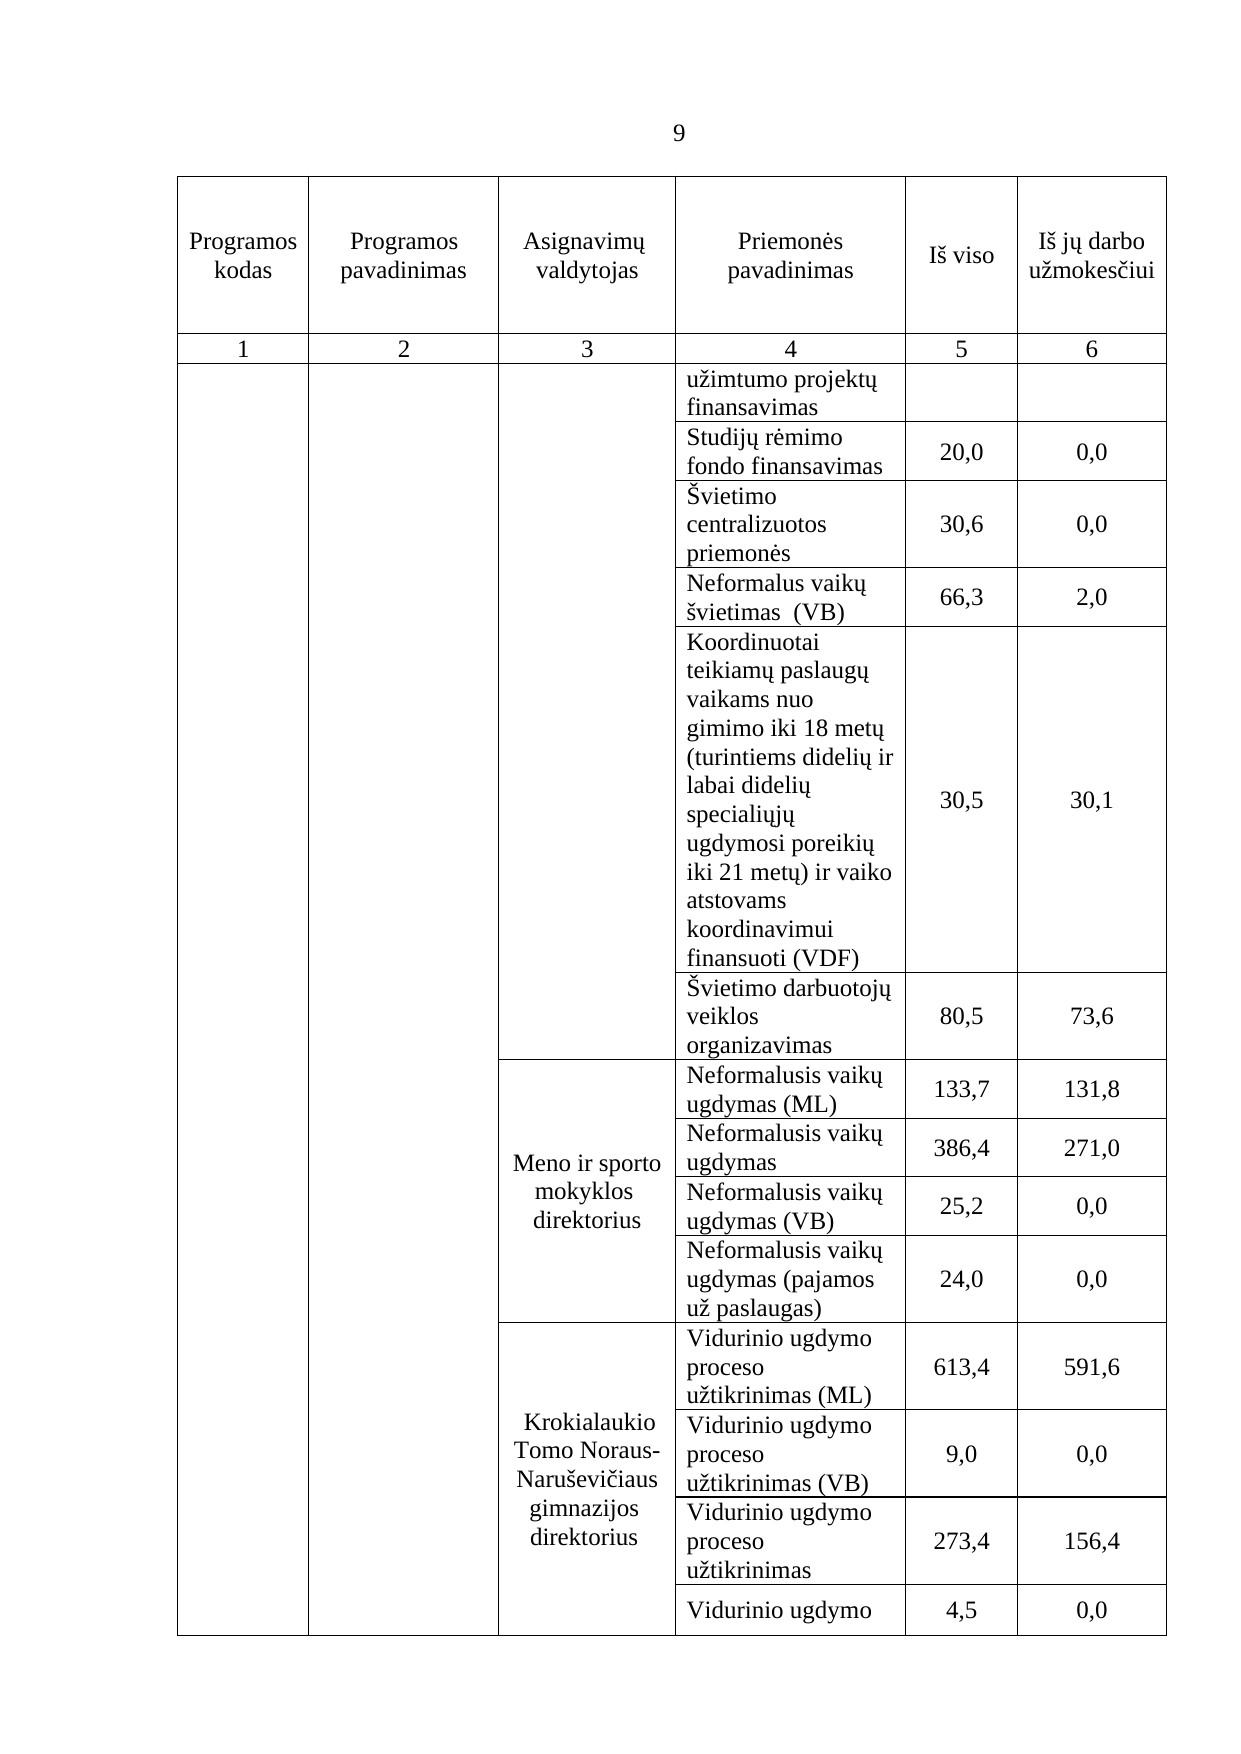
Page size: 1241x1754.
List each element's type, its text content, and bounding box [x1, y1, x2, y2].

table_cell 30,5 [906, 627, 1017, 972]
table_cell 0,0 [1018, 481, 1166, 567]
table_cell 271,0 [1018, 1119, 1166, 1176]
table_cell Vidurinio ugdymo [676, 1585, 905, 1635]
table_cell 0,0 [1018, 1236, 1166, 1322]
table_cell Vidurinio ugdymo proceso užtikrinimas (ML) [676, 1323, 905, 1409]
table_header Priemonės pavadinimas [676, 177, 905, 333]
table_cell Krokialaukio Tomo Noraus-Naruševičiaus gimnazijos direktorius [499, 1323, 675, 1635]
table_cell Meno ir sporto mokyklos direktorius [499, 1060, 675, 1322]
table_cell 386,4 [906, 1119, 1017, 1176]
table_cell 0,0 [1018, 1410, 1166, 1496]
table_cell 1 [178, 334, 308, 363]
table_cell [499, 364, 675, 1059]
table_header Asignavimų valdytojas [499, 177, 675, 333]
table_cell užimtumo projektų finansavimas [676, 364, 905, 421]
table_cell 9,0 [906, 1410, 1017, 1496]
table_cell 133,7 [906, 1060, 1017, 1117]
table_cell Neformalusis vaikų ugdymas (ML) [676, 1060, 905, 1117]
table_cell 30,6 [906, 481, 1017, 567]
table_cell 273,4 [906, 1498, 1017, 1584]
table_header Programos pavadinimas [309, 177, 498, 333]
table_cell 0,0 [1018, 1177, 1166, 1234]
table_header Iš jų darbo užmokesčiui [1018, 177, 1166, 333]
table_cell 591,6 [1018, 1323, 1166, 1409]
table_cell 24,0 [906, 1236, 1017, 1322]
table_cell Neformalus vaikų švietimas (VB) [676, 568, 905, 626]
table_cell 5 [906, 334, 1017, 363]
table_cell 80,5 [906, 973, 1017, 1059]
table_cell [309, 364, 498, 1635]
table_cell Neformalusis vaikų ugdymas [676, 1119, 905, 1176]
table_header Programos kodas [178, 177, 308, 333]
table_cell 131,8 [1018, 1060, 1166, 1117]
table_cell 3 [499, 334, 675, 363]
table_cell 613,4 [906, 1323, 1017, 1409]
table_cell Neformalusis vaikų ugdymas (pajamos už paslaugas) [676, 1236, 905, 1322]
table_cell 25,2 [906, 1177, 1017, 1234]
table_cell Vidurinio ugdymo proceso užtikrinimas [676, 1498, 905, 1584]
table_cell Neformalusis vaikų ugdymas (VB) [676, 1177, 905, 1234]
table_cell 66,3 [906, 568, 1017, 626]
table_cell 4 [676, 334, 905, 363]
table_cell 20,0 [906, 422, 1017, 480]
table_cell 6 [1018, 334, 1166, 363]
table_cell 30,1 [1018, 627, 1166, 972]
table_cell Švietimo darbuotojų veiklos organizavimas [676, 973, 905, 1059]
table_cell [178, 364, 308, 1635]
table_cell 156,4 [1018, 1498, 1166, 1584]
table_cell 2,0 [1018, 568, 1166, 626]
table_cell 0,0 [1018, 422, 1166, 480]
table_cell Vidurinio ugdymo proceso užtikrinimas (VB) [676, 1410, 905, 1496]
table_cell 0,0 [1018, 1585, 1166, 1635]
table_cell 73,6 [1018, 973, 1166, 1059]
table_cell [906, 364, 1017, 421]
table_cell 4,5 [906, 1585, 1017, 1635]
table_cell Studijų rėmimo fondo finansavimas [676, 422, 905, 480]
table_cell [1018, 364, 1166, 421]
table_header Iš viso [906, 177, 1017, 333]
table_cell 2 [309, 334, 498, 363]
table_cell Švietimo centralizuotos priemonės [676, 481, 905, 567]
table_cell Koordinuotai teikiamų paslaugų vaikams nuo gimimo iki 18 metų (turintiems didelių ir labai didelių specialiųjų ugdymosi poreikių iki 21 metų) ir vaiko atstovams koordinavimui finansuoti (VDF) [676, 627, 905, 972]
